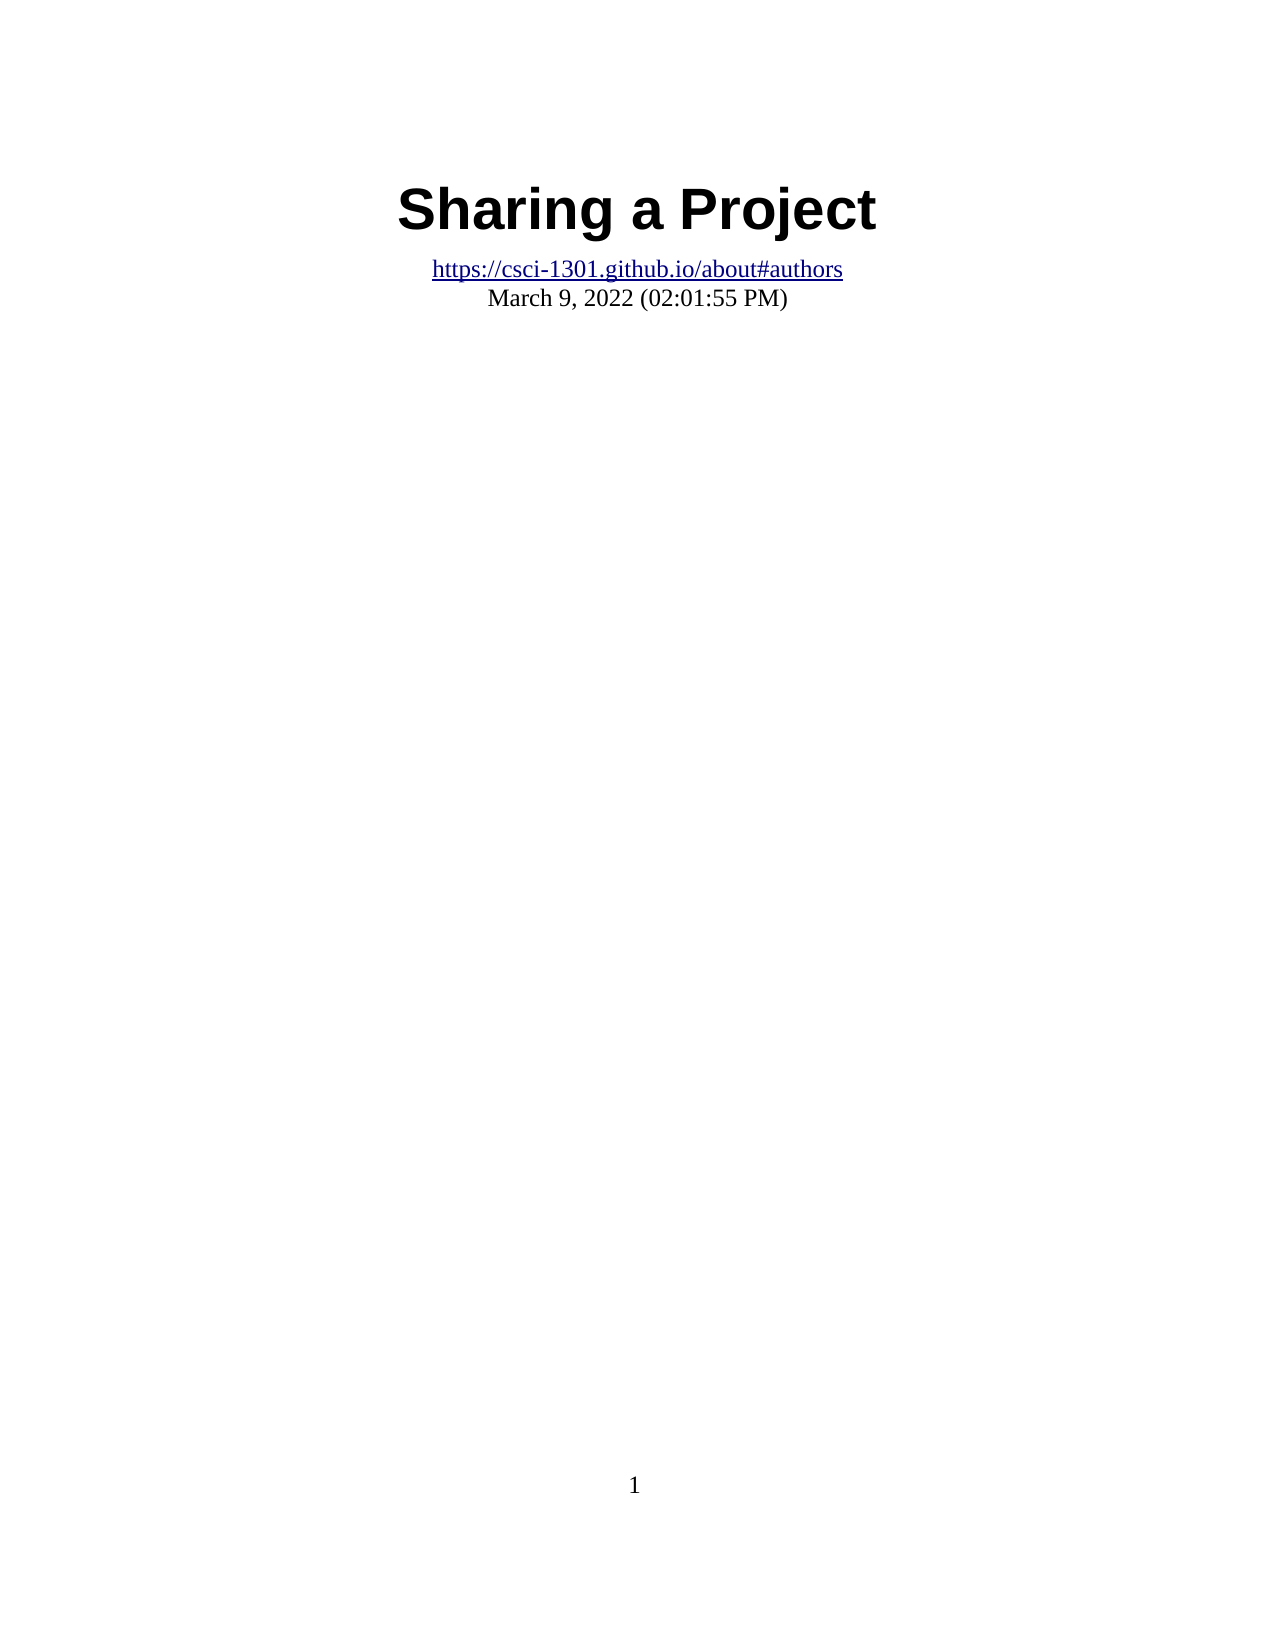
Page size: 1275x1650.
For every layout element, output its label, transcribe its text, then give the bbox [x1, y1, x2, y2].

text https://csci-1301.github.io/about#authors [150, 254, 1125, 283]
text March 9, 2022 (02:01:55 PM) [150, 283, 1125, 312]
title Sharing a Project [150, 175, 1125, 242]
